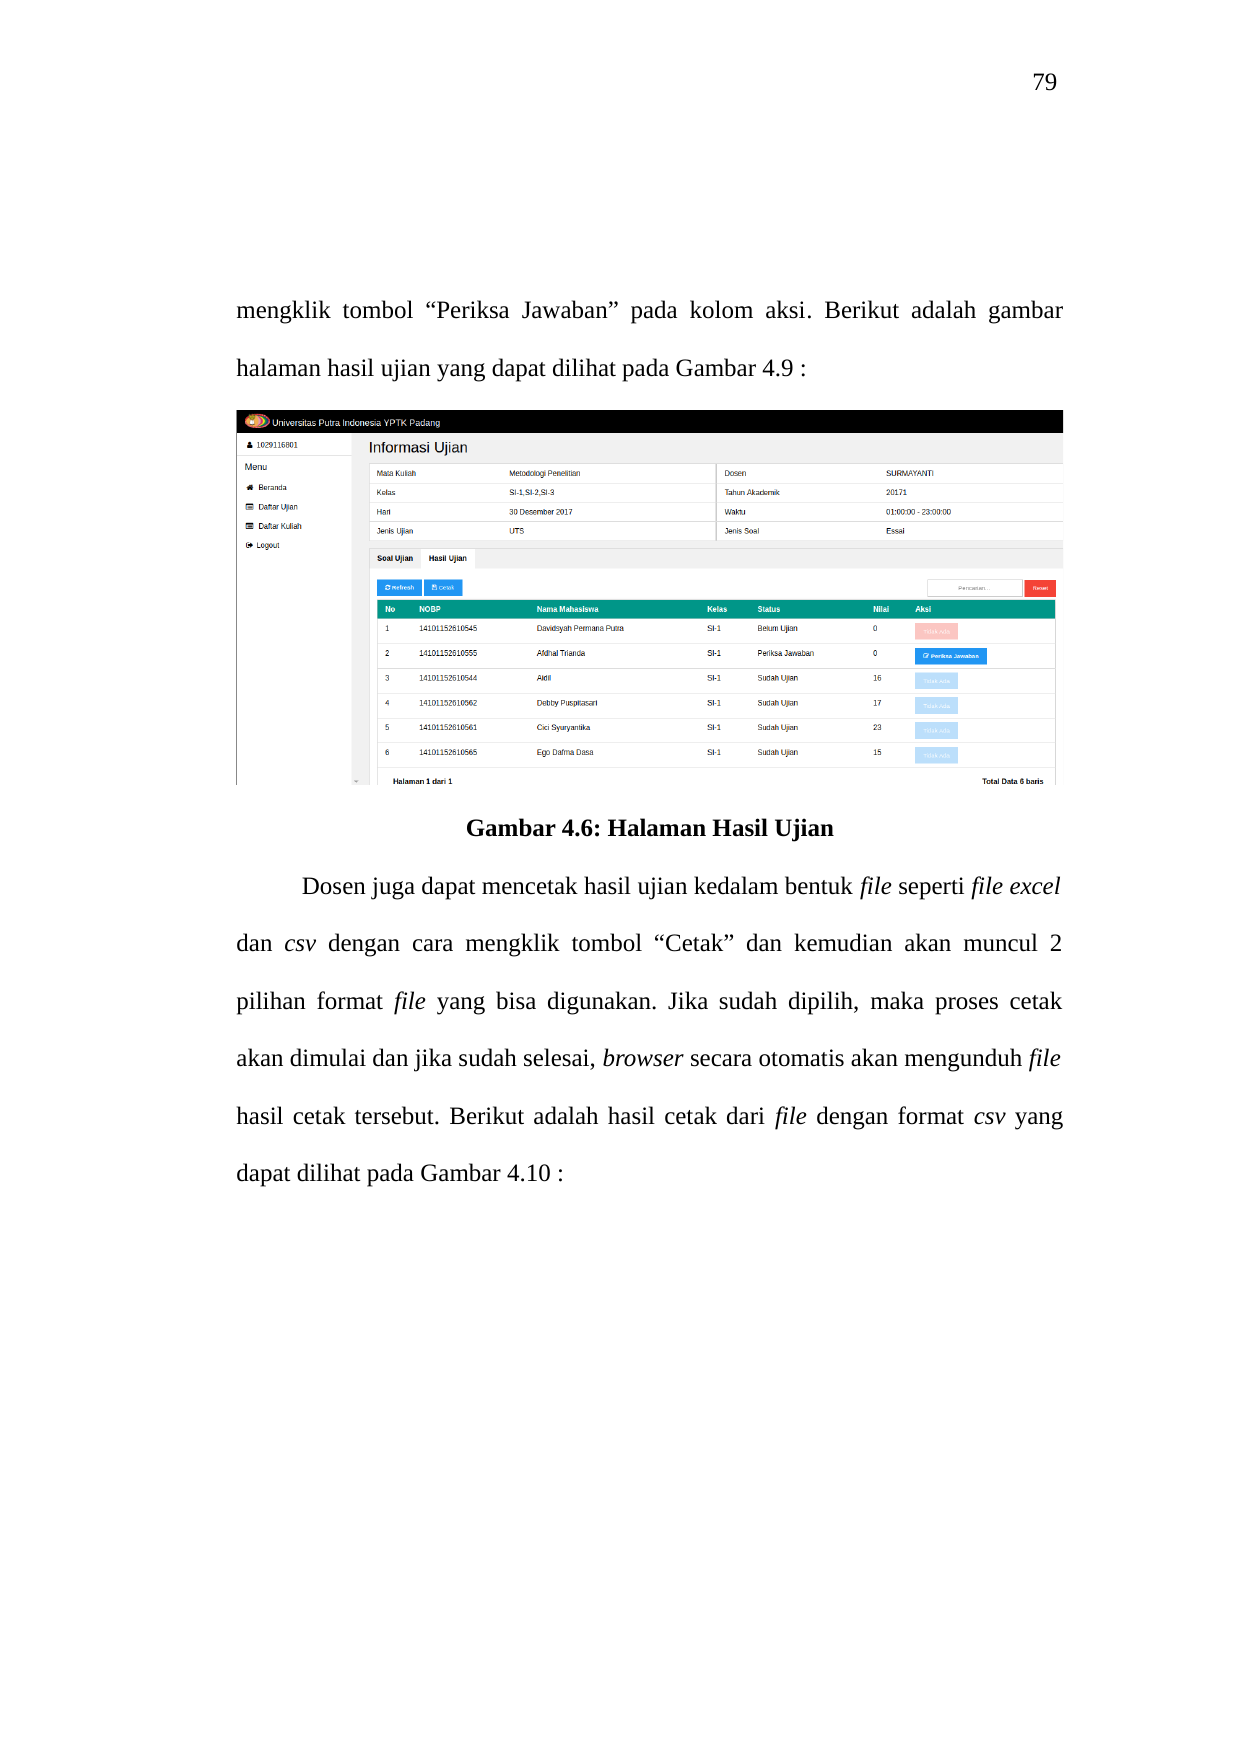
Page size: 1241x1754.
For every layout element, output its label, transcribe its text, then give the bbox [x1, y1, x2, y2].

text Dosen juga dapat mencetak hasil ujian kedalam bentuk file seperti file excel dan csv dengan cara mengklik tombol “Cetak” dan kemudian akan muncul 2 pilihan format file yang bisa digunakan. Jika sudah dipilih, maka proses cetak akan dimulai dan jika sudah selesai, browser secara otomatis akan mengunduh file hasil cetak tersebut. Berikut adalah hasil cetak dari file dengan format csv yang dapat dilihat pada Gambar 4.10 : [236, 871, 1063, 1187]
text mengklik tombol “Periksa Jawaban” pada kolom aksi. Berikut adalah gambar halaman hasil ujian yang dapat dilihat pada Gambar 4.9 : [236, 295, 1063, 382]
picture [236, 410, 1064, 785]
text Gambar 4.6: Halaman Hasil Ujian [236, 785, 1063, 842]
